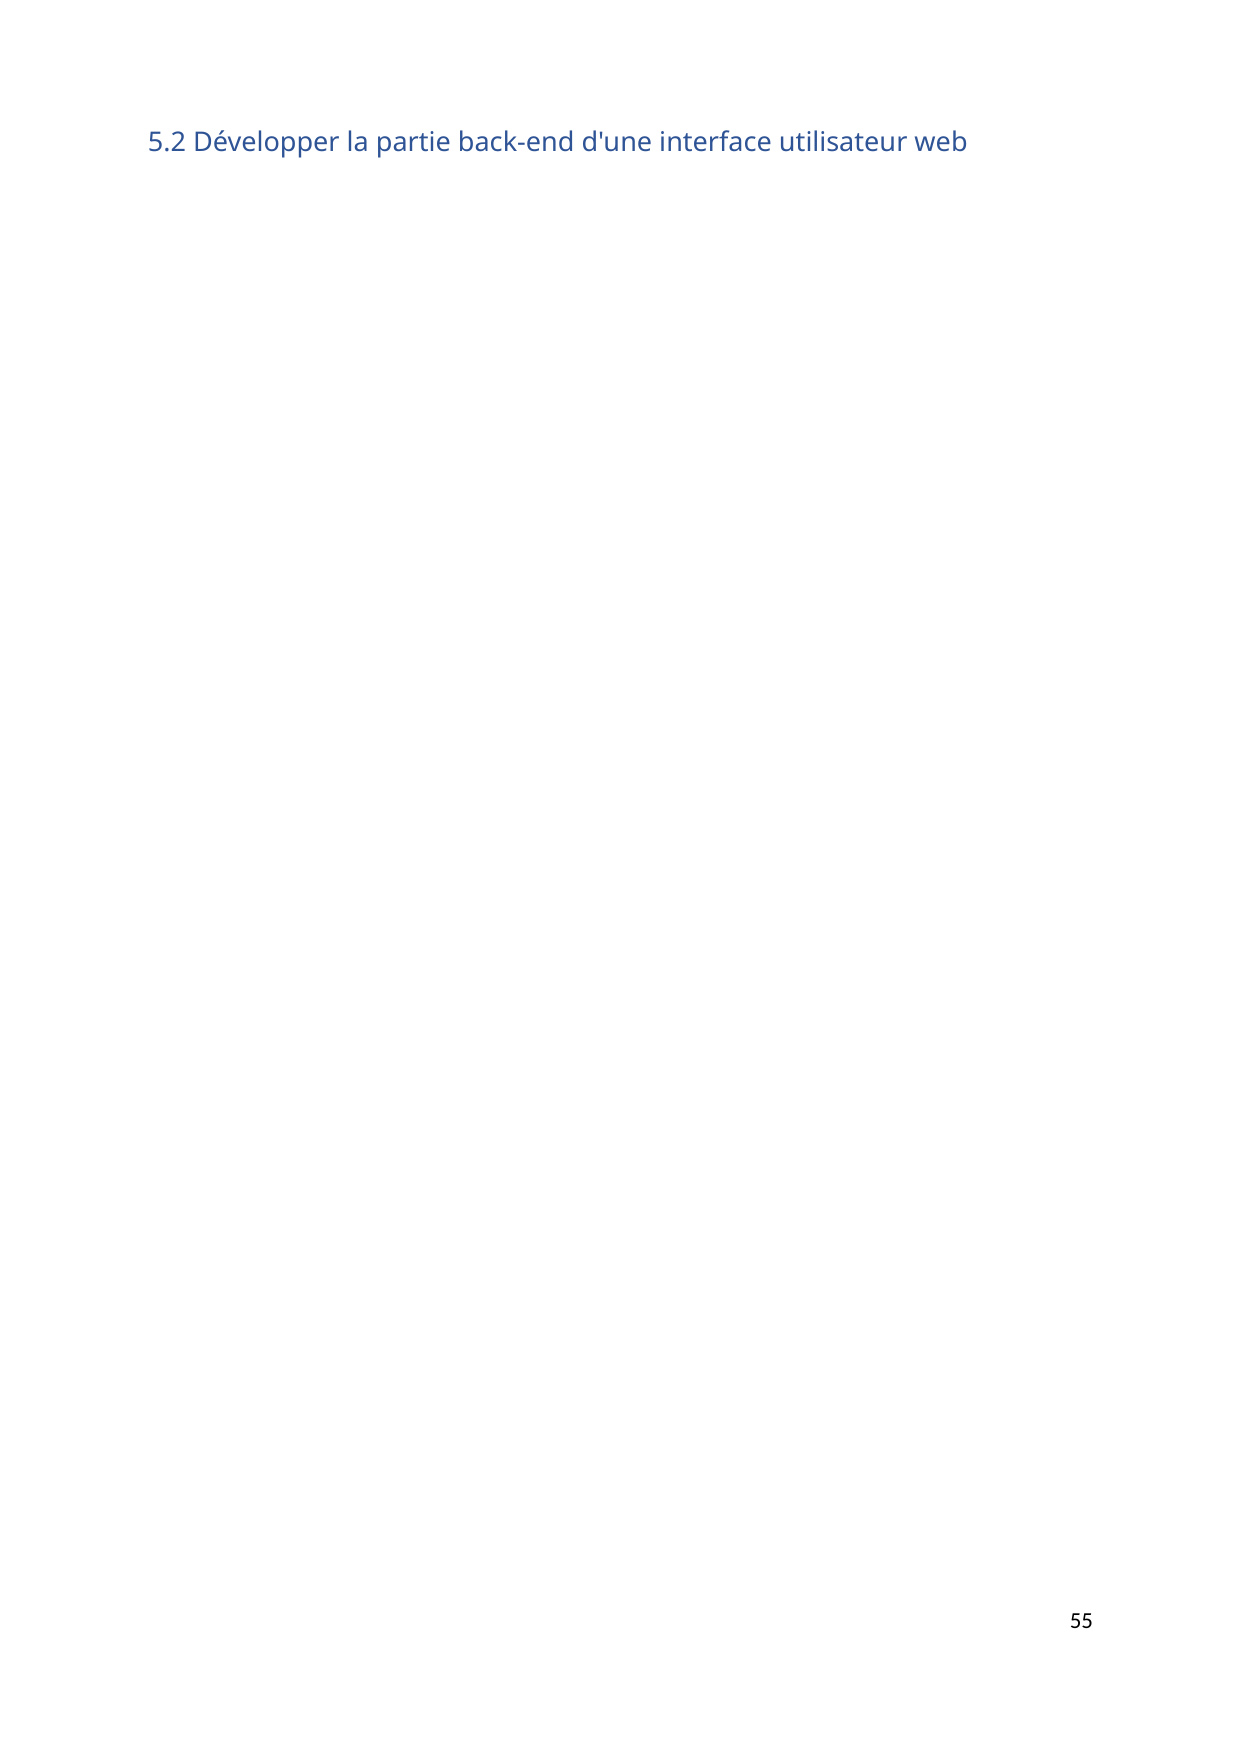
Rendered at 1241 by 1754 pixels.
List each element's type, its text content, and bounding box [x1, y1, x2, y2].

subtitle 5.2 Développer la partie back-end d'une interface utilisateur web [148, 123, 1093, 159]
